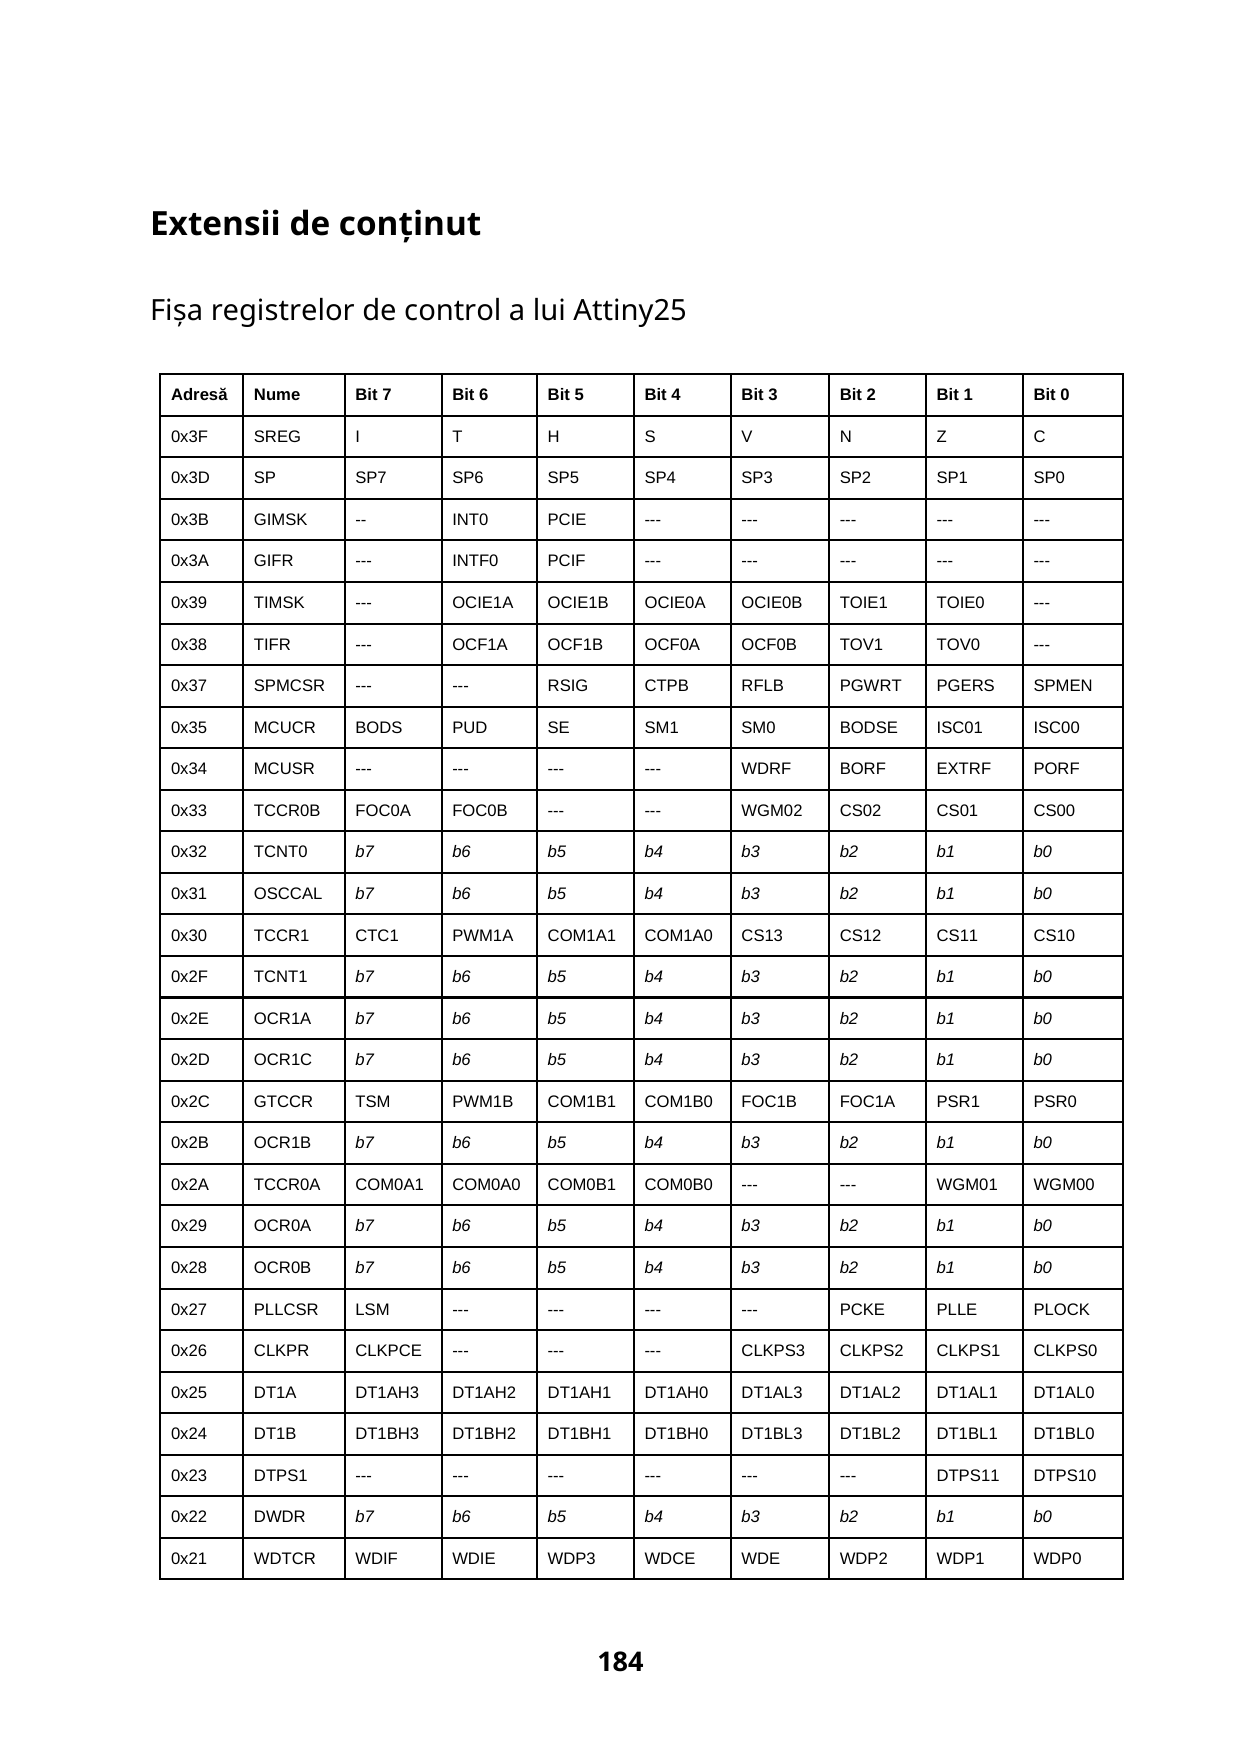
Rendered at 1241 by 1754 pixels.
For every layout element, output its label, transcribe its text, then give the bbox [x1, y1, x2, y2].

subtitle Fișa registrelor de control a lui Attiny25 [150, 290, 1091, 329]
table_cell INTF0 [443, 541, 536, 581]
table_cell 0x3D [161, 458, 242, 498]
table_cell b1 [927, 1040, 1022, 1079]
table_cell 0x38 [161, 625, 242, 664]
table_cell 0x32 [161, 832, 242, 872]
table_cell COM1A1 [538, 915, 633, 955]
table_cell b1 [927, 1497, 1022, 1537]
table_cell b7 [346, 999, 441, 1038]
table_cell --- [830, 1456, 925, 1495]
table_cell SREG [244, 417, 344, 456]
table_cell PWM1B [443, 1082, 536, 1121]
table_cell --- [443, 1331, 536, 1371]
table_cell b4 [635, 1497, 730, 1537]
table_cell b1 [927, 832, 1022, 872]
table_cell b0 [1024, 874, 1122, 913]
table_cell DTPS11 [927, 1456, 1022, 1495]
table_cell --- [1024, 625, 1122, 664]
table_cell WDRF [732, 749, 828, 789]
table_cell b5 [538, 832, 633, 872]
table_cell b1 [927, 1248, 1022, 1287]
table_cell SM1 [635, 708, 730, 747]
table_cell b5 [538, 957, 633, 996]
table_cell 0x21 [161, 1539, 242, 1578]
table_cell SPMCSR [244, 666, 344, 706]
table_cell GTCCR [244, 1082, 344, 1121]
table_cell COM1B0 [635, 1082, 730, 1121]
table_cell PORF [1024, 749, 1122, 789]
subtitle Extensii de conținut [150, 200, 1091, 245]
table_cell b2 [830, 1040, 925, 1079]
table_cell b5 [538, 1040, 633, 1079]
table_cell 0x25 [161, 1373, 242, 1412]
table_cell b4 [635, 874, 730, 913]
table_cell b3 [732, 1497, 828, 1537]
table_cell CLKPS1 [927, 1331, 1022, 1371]
table_cell OSCCAL [244, 874, 344, 913]
table_cell WDP1 [927, 1539, 1022, 1578]
table_cell EXTRF [927, 749, 1022, 789]
table_cell CS01 [927, 791, 1022, 830]
table_cell b7 [346, 1123, 441, 1163]
table_cell PGERS [927, 666, 1022, 706]
table_cell RSIG [538, 666, 633, 706]
table_cell PLLCSR [244, 1290, 344, 1329]
table_cell PLLE [927, 1290, 1022, 1329]
table_cell b5 [538, 1248, 633, 1287]
table_cell b3 [732, 1040, 828, 1079]
table_cell T [443, 417, 536, 456]
table_cell b6 [443, 1497, 536, 1537]
table_cell DT1BH2 [443, 1414, 536, 1454]
table_cell INT0 [443, 500, 536, 539]
table_cell CLKPR [244, 1331, 344, 1371]
table_cell 0x3F [161, 417, 242, 456]
table_cell PCKE [830, 1290, 925, 1329]
table_cell b1 [927, 874, 1022, 913]
table_cell CLKPS3 [732, 1331, 828, 1371]
table_cell N [830, 417, 925, 456]
table_cell BORF [830, 749, 925, 789]
table_cell b2 [830, 1248, 925, 1287]
table_cell TCNT1 [244, 957, 344, 996]
table_cell SE [538, 708, 633, 747]
table_cell TIMSK [244, 583, 344, 622]
table_cell b6 [443, 832, 536, 872]
table_cell COM1B1 [538, 1082, 633, 1121]
table_cell b6 [443, 874, 536, 913]
table_cell DT1BL1 [927, 1414, 1022, 1454]
table_cell b1 [927, 999, 1022, 1038]
table_cell b5 [538, 999, 633, 1038]
table_cell TCNT0 [244, 832, 344, 872]
table_cell b7 [346, 1497, 441, 1537]
table_cell b3 [732, 957, 828, 996]
table_cell --- [732, 500, 828, 539]
table_cell COM0B0 [635, 1165, 730, 1204]
table_cell TOIE1 [830, 583, 925, 622]
table_cell DT1BH0 [635, 1414, 730, 1454]
table_cell PUD [443, 708, 536, 747]
table_cell b3 [732, 832, 828, 872]
table_cell b6 [443, 1123, 536, 1163]
table_cell CTC1 [346, 915, 441, 955]
table_cell --- [635, 1456, 730, 1495]
table_cell MCUSR [244, 749, 344, 789]
table_cell TCCR0B [244, 791, 344, 830]
table_cell COM0B1 [538, 1165, 633, 1204]
table_cell --- [443, 666, 536, 706]
table_cell CS02 [830, 791, 925, 830]
table_cell --- [635, 541, 730, 581]
table_cell ISC01 [927, 708, 1022, 747]
table_cell b7 [346, 874, 441, 913]
table_cell --- [1024, 500, 1122, 539]
table_cell ISC00 [1024, 708, 1122, 747]
table_cell SP5 [538, 458, 633, 498]
table_cell b1 [927, 1206, 1022, 1246]
table_cell --- [346, 583, 441, 622]
table_cell 0x39 [161, 583, 242, 622]
table_cell COM0A0 [443, 1165, 536, 1204]
table_cell 0x35 [161, 708, 242, 747]
table_cell 0x34 [161, 749, 242, 789]
table_cell 0x2D [161, 1040, 242, 1079]
table_cell OCIE0A [635, 583, 730, 622]
table_cell --- [443, 1290, 536, 1329]
table_cell b3 [732, 1206, 828, 1246]
table_cell CS10 [1024, 915, 1122, 955]
table_cell CS11 [927, 915, 1022, 955]
table_cell OCR1C [244, 1040, 344, 1079]
table_cell -- [346, 500, 441, 539]
table_cell --- [346, 541, 441, 581]
table_cell 0x2E [161, 999, 242, 1038]
table_cell SP3 [732, 458, 828, 498]
table_cell --- [1024, 541, 1122, 581]
table_cell 0x27 [161, 1290, 242, 1329]
table_cell b0 [1024, 999, 1122, 1038]
table_cell OCIE0B [732, 583, 828, 622]
table_cell SM0 [732, 708, 828, 747]
table_cell WDCE [635, 1539, 730, 1578]
table_cell 0x37 [161, 666, 242, 706]
table_cell WDIE [443, 1539, 536, 1578]
table_cell COM0A1 [346, 1165, 441, 1204]
table_cell TOV0 [927, 625, 1022, 664]
table_cell b1 [927, 1123, 1022, 1163]
table_cell --- [538, 1331, 633, 1371]
table_cell b5 [538, 1497, 633, 1537]
table_cell PCIF [538, 541, 633, 581]
table_cell FOC1A [830, 1082, 925, 1121]
table_cell TIFR [244, 625, 344, 664]
table_cell DT1AH1 [538, 1373, 633, 1412]
table_cell BODSE [830, 708, 925, 747]
table_cell --- [346, 1456, 441, 1495]
table_cell 0x2F [161, 957, 242, 996]
table_cell DT1AH2 [443, 1373, 536, 1412]
table_cell PGWRT [830, 666, 925, 706]
table_header Bit 2 [830, 375, 925, 414]
table_cell 0x2C [161, 1082, 242, 1121]
table_cell b3 [732, 999, 828, 1038]
table_cell CLKPS0 [1024, 1331, 1122, 1371]
table_cell DT1BH3 [346, 1414, 441, 1454]
table_cell SP4 [635, 458, 730, 498]
table_cell b4 [635, 1040, 730, 1079]
table_cell DT1AH0 [635, 1373, 730, 1412]
table_cell C [1024, 417, 1122, 456]
table_cell --- [1024, 583, 1122, 622]
table_cell b0 [1024, 1497, 1122, 1537]
table_cell FOC0A [346, 791, 441, 830]
table_cell b4 [635, 957, 730, 996]
table_cell WDP0 [1024, 1539, 1122, 1578]
table_cell WDIF [346, 1539, 441, 1578]
table_cell DT1BL2 [830, 1414, 925, 1454]
table_cell DT1AL2 [830, 1373, 925, 1412]
table_cell b7 [346, 832, 441, 872]
table_cell PWM1A [443, 915, 536, 955]
table_header Bit 1 [927, 375, 1022, 414]
table_cell PSR0 [1024, 1082, 1122, 1121]
table_cell --- [732, 1290, 828, 1329]
table_cell TSM [346, 1082, 441, 1121]
table_cell b6 [443, 1040, 536, 1079]
table_cell 0x28 [161, 1248, 242, 1287]
table_cell --- [635, 791, 730, 830]
table_cell --- [538, 1290, 633, 1329]
table_cell --- [927, 500, 1022, 539]
table_cell --- [443, 1456, 536, 1495]
table_cell --- [830, 500, 925, 539]
table_cell --- [732, 1165, 828, 1204]
table_cell b2 [830, 957, 925, 996]
table_cell --- [346, 625, 441, 664]
table_cell CS13 [732, 915, 828, 955]
table_cell b6 [443, 957, 536, 996]
table_cell TCCR1 [244, 915, 344, 955]
table_cell PCIE [538, 500, 633, 539]
table_cell DT1BH1 [538, 1414, 633, 1454]
table_cell BODS [346, 708, 441, 747]
table_cell DT1AH3 [346, 1373, 441, 1412]
table_cell b0 [1024, 1206, 1122, 1246]
table_cell b4 [635, 1248, 730, 1287]
table_cell GIMSK [244, 500, 344, 539]
table_cell b2 [830, 832, 925, 872]
table_cell SP2 [830, 458, 925, 498]
table_cell b7 [346, 957, 441, 996]
table_cell --- [830, 1165, 925, 1204]
table_cell b2 [830, 999, 925, 1038]
table_cell --- [346, 666, 441, 706]
table_cell b3 [732, 1248, 828, 1287]
table_cell --- [635, 1331, 730, 1371]
table_cell --- [927, 541, 1022, 581]
table_cell b7 [346, 1040, 441, 1079]
table_header Nume [244, 375, 344, 414]
table_cell --- [538, 1456, 633, 1495]
table_cell b3 [732, 1123, 828, 1163]
table_cell OCR0B [244, 1248, 344, 1287]
table_cell 0x24 [161, 1414, 242, 1454]
table_cell OCR1B [244, 1123, 344, 1163]
table_cell b6 [443, 1248, 536, 1287]
table_cell WDP3 [538, 1539, 633, 1578]
table_header Bit 3 [732, 375, 828, 414]
table_cell DT1AL1 [927, 1373, 1022, 1412]
table_cell WGM00 [1024, 1165, 1122, 1204]
table_cell TOV1 [830, 625, 925, 664]
table_cell CLKPS2 [830, 1331, 925, 1371]
table_cell 0x2B [161, 1123, 242, 1163]
table_cell DT1BL3 [732, 1414, 828, 1454]
table_cell DT1AL3 [732, 1373, 828, 1412]
table_cell OCIE1B [538, 583, 633, 622]
table_cell --- [443, 749, 536, 789]
table_cell OCF0B [732, 625, 828, 664]
table_cell WGM02 [732, 791, 828, 830]
table_cell 0x22 [161, 1497, 242, 1537]
table_cell TCCR0A [244, 1165, 344, 1204]
table_cell b0 [1024, 1248, 1122, 1287]
table_header Bit 6 [443, 375, 536, 414]
table_cell b0 [1024, 1123, 1122, 1163]
table_cell OCIE1A [443, 583, 536, 622]
table_cell FOC0B [443, 791, 536, 830]
table_cell 0x26 [161, 1331, 242, 1371]
table_cell OCF1B [538, 625, 633, 664]
table_cell WDTCR [244, 1539, 344, 1578]
table_cell 0x2A [161, 1165, 242, 1204]
table_cell WDP2 [830, 1539, 925, 1578]
table_cell b0 [1024, 957, 1122, 996]
table_cell 0x29 [161, 1206, 242, 1246]
table_header Bit 4 [635, 375, 730, 414]
table_cell b0 [1024, 1040, 1122, 1079]
table_cell --- [732, 541, 828, 581]
table_cell --- [635, 1290, 730, 1329]
table_cell MCUCR [244, 708, 344, 747]
table_cell b4 [635, 999, 730, 1038]
table_cell 0x23 [161, 1456, 242, 1495]
table_cell 0x33 [161, 791, 242, 830]
table_header Adresă [161, 375, 242, 414]
table_cell --- [538, 749, 633, 789]
table_cell --- [830, 541, 925, 581]
table_cell S [635, 417, 730, 456]
table_cell CLKPCE [346, 1331, 441, 1371]
table_cell CS00 [1024, 791, 1122, 830]
table_cell OCR0A [244, 1206, 344, 1246]
table_cell SP6 [443, 458, 536, 498]
table_cell PSR1 [927, 1082, 1022, 1121]
table_cell Z [927, 417, 1022, 456]
table_cell LSM [346, 1290, 441, 1329]
table_cell V [732, 417, 828, 456]
table_cell RFLB [732, 666, 828, 706]
table_cell b5 [538, 874, 633, 913]
table_cell b2 [830, 1497, 925, 1537]
table_header Bit 5 [538, 375, 633, 414]
table_cell OCF1A [443, 625, 536, 664]
table_cell DWDR [244, 1497, 344, 1537]
table_header Bit 7 [346, 375, 441, 414]
table_cell b6 [443, 999, 536, 1038]
table_cell OCR1A [244, 999, 344, 1038]
table_cell SP0 [1024, 458, 1122, 498]
table_cell b2 [830, 874, 925, 913]
table_cell OCF0A [635, 625, 730, 664]
table_cell 0x3A [161, 541, 242, 581]
table_cell b7 [346, 1248, 441, 1287]
table_cell PLOCK [1024, 1290, 1122, 1329]
table_cell b4 [635, 1206, 730, 1246]
table_cell SP [244, 458, 344, 498]
table_header Bit 0 [1024, 375, 1122, 414]
table_cell I [346, 417, 441, 456]
table_cell --- [346, 749, 441, 789]
table_cell b5 [538, 1206, 633, 1246]
table_cell SP7 [346, 458, 441, 498]
table_cell DT1B [244, 1414, 344, 1454]
table_cell DT1AL0 [1024, 1373, 1122, 1412]
table_cell b2 [830, 1206, 925, 1246]
table_cell SPMEN [1024, 666, 1122, 706]
table_cell b4 [635, 1123, 730, 1163]
table_cell TOIE0 [927, 583, 1022, 622]
table_cell b5 [538, 1123, 633, 1163]
table_cell DTPS10 [1024, 1456, 1122, 1495]
table_cell b6 [443, 1206, 536, 1246]
table_cell 0x3B [161, 500, 242, 539]
table_cell b4 [635, 832, 730, 872]
table_cell b0 [1024, 832, 1122, 872]
table_cell CS12 [830, 915, 925, 955]
table_cell H [538, 417, 633, 456]
table_cell 0x31 [161, 874, 242, 913]
table_cell FOC1B [732, 1082, 828, 1121]
table_cell GIFR [244, 541, 344, 581]
table_cell WGM01 [927, 1165, 1022, 1204]
table_cell --- [538, 791, 633, 830]
table_cell --- [732, 1456, 828, 1495]
table_cell --- [635, 749, 730, 789]
table_cell DT1BL0 [1024, 1414, 1122, 1454]
table_cell b7 [346, 1206, 441, 1246]
table_cell b1 [927, 957, 1022, 996]
table_cell --- [635, 500, 730, 539]
table_cell 0x30 [161, 915, 242, 955]
table_cell WDE [732, 1539, 828, 1578]
table_cell SP1 [927, 458, 1022, 498]
table_cell b2 [830, 1123, 925, 1163]
table_cell COM1A0 [635, 915, 730, 955]
table_cell DT1A [244, 1373, 344, 1412]
table_cell b3 [732, 874, 828, 913]
table_cell DTPS1 [244, 1456, 344, 1495]
table_cell CTPB [635, 666, 730, 706]
